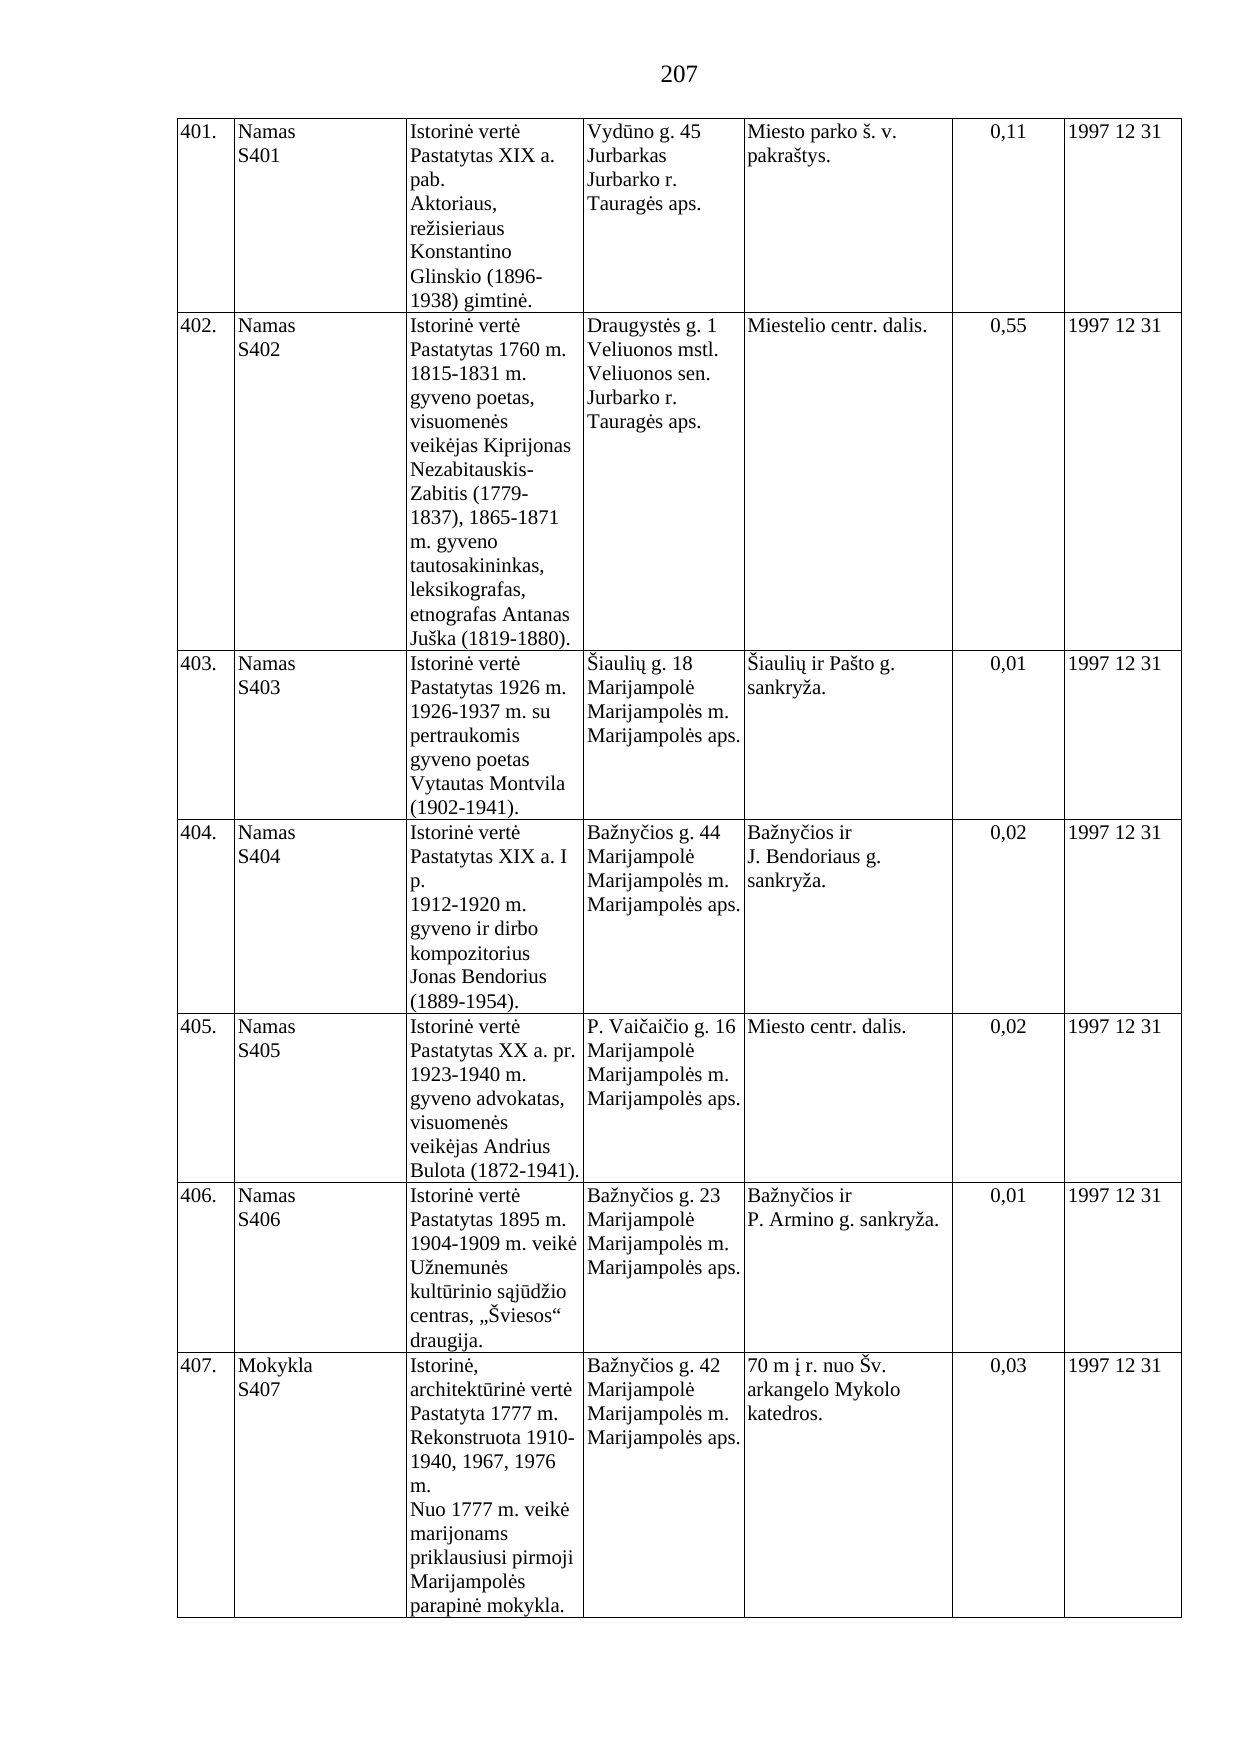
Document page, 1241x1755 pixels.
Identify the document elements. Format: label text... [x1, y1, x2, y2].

table_cell Namas S403 [235, 651, 406, 819]
table_cell 406. [178, 1183, 234, 1352]
table_cell 0,01 [953, 1183, 1064, 1352]
table_cell 1997 12 31 [1065, 119, 1181, 312]
table_cell Vydūno g. 45 Jurbarkas Jurbarko r. Tauragės aps. [584, 119, 744, 312]
table_cell Namas S401 [235, 119, 406, 312]
table_cell 1997 12 31 [1065, 1183, 1181, 1352]
table_cell Namas S404 [235, 820, 406, 1013]
table_cell 1997 12 31 [1065, 651, 1181, 819]
table_cell Draugystės g. 1 Veliuonos mstl. Veliuonos sen. Jurbarko r. Tauragės aps. [584, 313, 744, 649]
table_cell 70 m į r. nuo Šv. arkangelo Mykolo katedros. [745, 1353, 952, 1617]
table_cell P. Vaičaičio g. 16 Marijampolė Marijampolės m. Marijampolės aps. [584, 1014, 744, 1182]
table_cell 407. [178, 1353, 234, 1617]
table_cell Bažnyčios ir J. Bendoriaus g. sankryža. [745, 820, 952, 1013]
table_cell 0,01 [953, 651, 1064, 819]
table_cell Istorinė vertė Pastatytas XX a. pr. 1923-1940 m. gyveno advokatas, visuomenės veikėjas Andrius Bulota (1872-1941). [407, 1014, 583, 1182]
table_cell Istorinė, architektūrinė vertė Pastatyta 1777 m. Rekonstruota 1910-1940, 1967, 1976 m. Nuo 1777 m. veikė marijonams priklausiusi pirmoji Marijampolės parapinė mokykla. [407, 1353, 583, 1617]
table_cell 402. [178, 313, 234, 649]
table_cell Istorinė vertė Pastatytas 1895 m. 1904-1909 m. veikė Užnemunės kultūrinio sąjūdžio centras, „Šviesos“ draugija. [407, 1183, 583, 1352]
table_cell 0,02 [953, 820, 1064, 1013]
table_cell Bažnyčios g. 23 Marijampolė Marijampolės m. Marijampolės aps. [584, 1183, 744, 1352]
table_cell Bažnyčios ir P. Armino g. sankryža. [745, 1183, 952, 1352]
table_cell 1997 12 31 [1065, 820, 1181, 1013]
table_cell 1997 12 31 [1065, 1353, 1181, 1617]
table_cell Mokykla S407 [235, 1353, 406, 1617]
table_cell 1997 12 31 [1065, 1014, 1181, 1182]
table_cell Istorinė vertė Pastatytas XIX a. I p. 1912-1920 m. gyveno ir dirbo kompozitorius Jonas Bendorius (1889-1954). [407, 820, 583, 1013]
table_cell Namas S405 [235, 1014, 406, 1182]
table_cell Šiaulių ir Pašto g. sankryža. [745, 651, 952, 819]
table_cell 404. [178, 820, 234, 1013]
table_cell Miesto centr. dalis. [745, 1014, 952, 1182]
table_cell 405. [178, 1014, 234, 1182]
table_cell Istorinė vertė Pastatytas 1760 m. 1815-1831 m. gyveno poetas, visuomenės veikėjas Kiprijonas Nezabitauskis-Zabitis (1779-1837), 1865-1871 m. gyveno tautosakininkas, leksikografas, etnografas Antanas Juška (1819-1880). [407, 313, 583, 649]
table_cell 403. [178, 651, 234, 819]
table_cell 0,11 [953, 119, 1064, 312]
table_cell Istorinė vertė Pastatytas 1926 m. 1926-1937 m. su pertraukomis gyveno poetas Vytautas Montvila (1902-1941). [407, 651, 583, 819]
table_cell Namas S402 [235, 313, 406, 649]
table_cell Namas S406 [235, 1183, 406, 1352]
table_cell 401. [178, 119, 234, 312]
table_cell Bažnyčios g. 44 Marijampolė Marijampolės m. Marijampolės aps. [584, 820, 744, 1013]
table_cell 0,55 [953, 313, 1064, 649]
table_cell 0,02 [953, 1014, 1064, 1182]
table_cell Miestelio centr. dalis. [745, 313, 952, 649]
table_cell 0,03 [953, 1353, 1064, 1617]
table_cell 1997 12 31 [1065, 313, 1181, 649]
table_cell Istorinė vertė Pastatytas XIX a. pab. Aktoriaus, režisieriaus Konstantino Glinskio (1896-1938) gimtinė. [407, 119, 583, 312]
table_cell Miesto parko š. v. pakraštys. [745, 119, 952, 312]
table_cell Šiaulių g. 18 Marijampolė Marijampolės m. Marijampolės aps. [584, 651, 744, 819]
table_cell Bažnyčios g. 42 Marijampolė Marijampolės m. Marijampolės aps. [584, 1353, 744, 1617]
